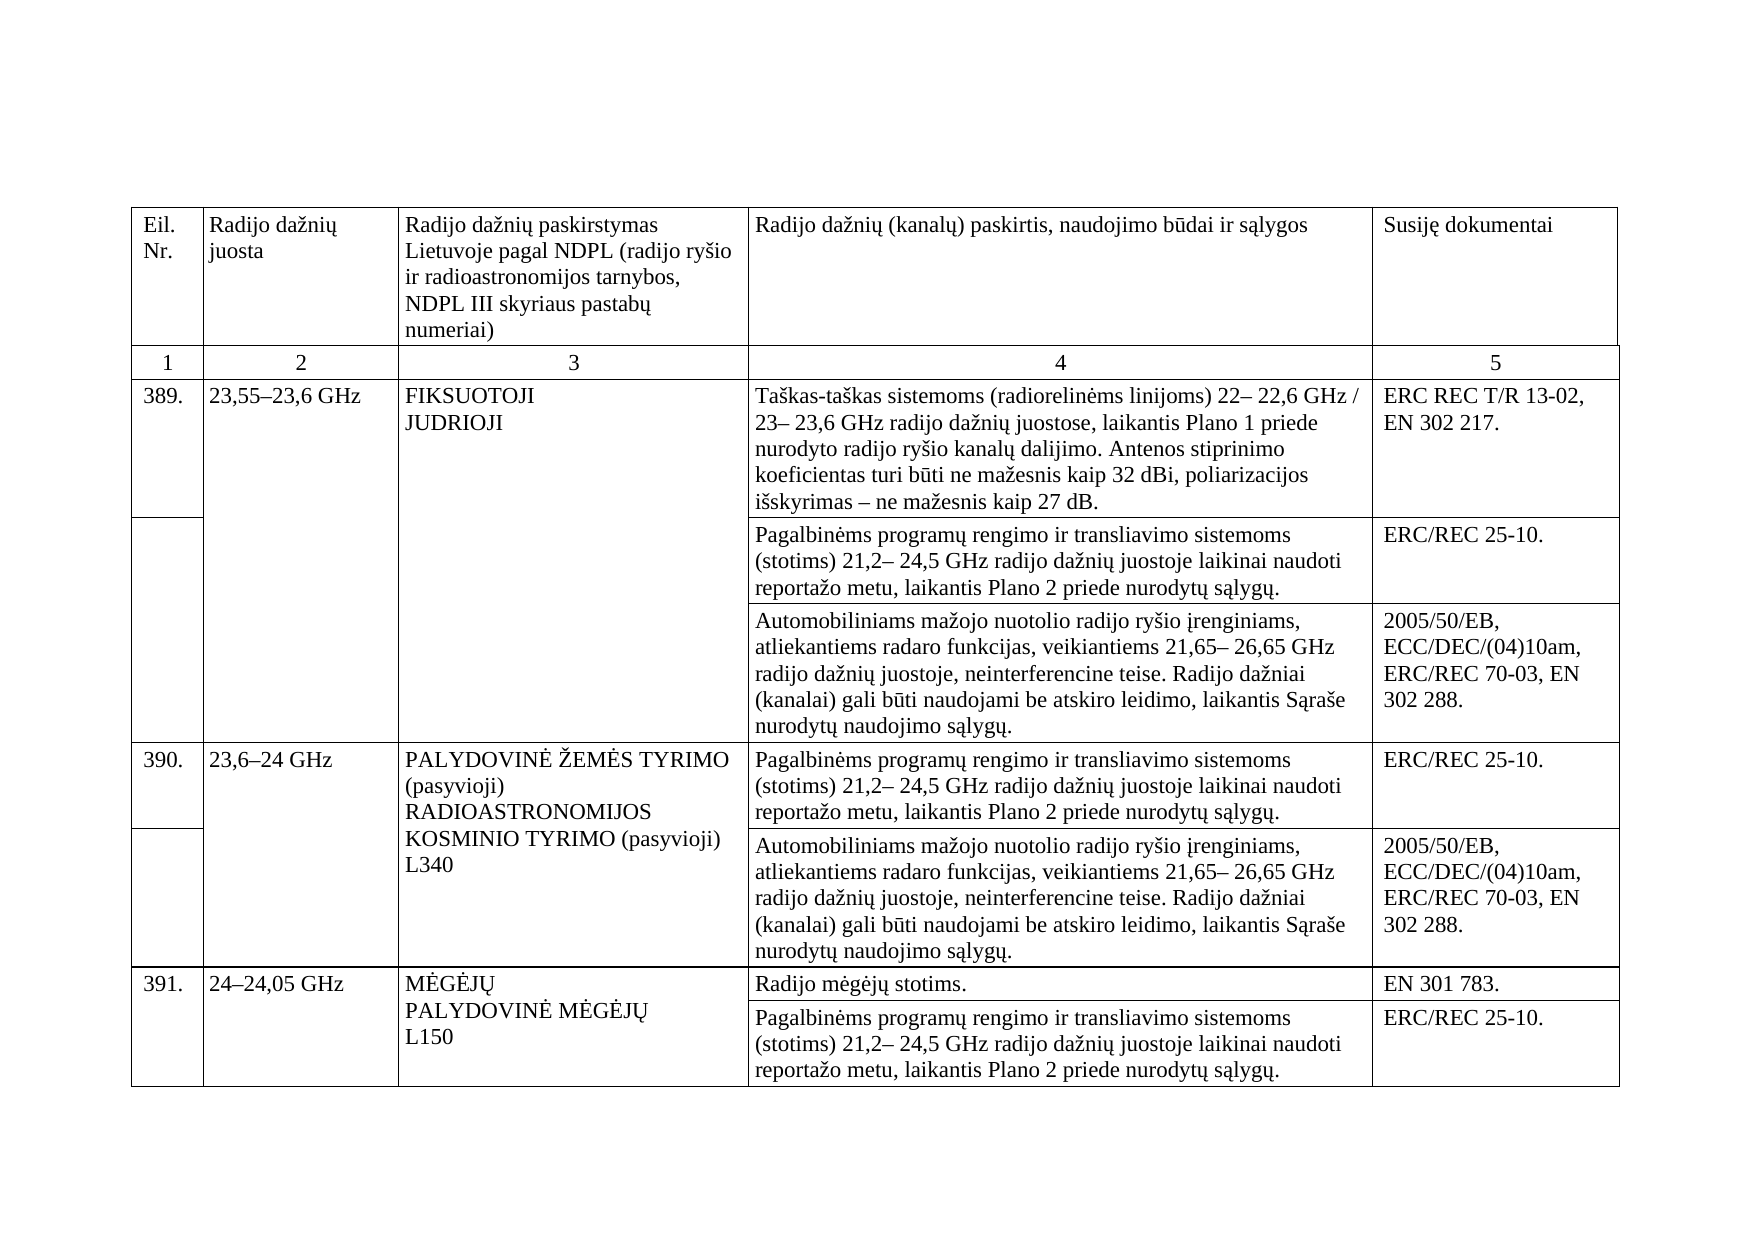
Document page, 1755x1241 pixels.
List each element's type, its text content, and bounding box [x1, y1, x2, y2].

table_cell 3 [399, 346, 748, 378]
table_cell Pagalbinėms programų rengimo ir transliavimo sistemoms (stotims) 21,2– 24,5 GHz radijo dažnių juostoje laikinai naudoti reportažo metu, laikantis Plano 2 priede nurodytų sąlygų. [749, 518, 1372, 603]
table_cell ERC/REC 25-10. [1373, 743, 1619, 828]
table_cell ERC REC T/R 13-02, EN 302 217. [1373, 380, 1619, 517]
table_cell 23,6–24 GHz [204, 743, 398, 966]
table_cell 4 [749, 346, 1372, 378]
table_cell 389. [132, 380, 203, 517]
table_cell PALYDOVINĖ ŽEMĖS TYRIMO (pasyvioji) RADIOASTRONOMIJOS KOSMINIO TYRIMO (pasyvioji) L340 [399, 743, 748, 966]
table_header Eil. Nr. [132, 208, 203, 345]
table_cell 24–24,05 GHz [204, 968, 398, 1086]
table_header Radijo dažnių (kanalų) paskirtis, naudojimo būdai ir sąlygos [749, 208, 1372, 345]
table_cell ERC/REC 25-10. [1373, 518, 1619, 603]
table_cell [132, 829, 203, 966]
table_cell MĖGĖJŲ PALYDOVINĖ MĖGĖJŲ L150 [399, 968, 748, 1086]
table_cell Automobiliniams mažojo nuotolio radijo ryšio įrenginiams, atliekantiems radaro funkcijas, veikiantiems 21,65– 26,65 GHz radijo dažnių juostoje, neinterferencine teise. Radijo dažniai (kanalai) gali būti naudojami be atskiro leidimo, laikantis Sąraše nurodytų naudojimo sąlygų. [749, 829, 1372, 966]
table_header Radijo dažnių paskirstymas Lietuvoje pagal NDPL (radijo ryšio ir radioastronomijos tarnybos, NDPL III skyriaus pastabų numeriai) [399, 208, 748, 345]
table_cell ERC/REC 25-10. [1373, 1001, 1619, 1086]
table_cell Taškas-taškas sistemoms (radiorelinėms linijoms) 22– 22,6 GHz / 23– 23,6 GHz radijo dažnių juostose, laikantis Plano 1 priede nurodyto radijo ryšio kanalų dalijimo. Antenos stiprinimo koeficientas turi būti ne mažesnis kaip 32 dBi, poliarizacijos išskyrimas – ne mažesnis kaip 27 dB. [749, 380, 1372, 517]
table_cell Automobiliniams mažojo nuotolio radijo ryšio įrenginiams, atliekantiems radaro funkcijas, veikiantiems 21,65– 26,65 GHz radijo dažnių juostoje, neinterferencine teise. Radijo dažniai (kanalai) gali būti naudojami be atskiro leidimo, laikantis Sąraše nurodytų naudojimo sąlygų. [749, 604, 1372, 742]
table_cell FIKSUOTOJI JUDRIOJI [399, 380, 748, 742]
table_cell 391. [132, 968, 203, 1086]
table_header Radijo dažnių juosta [204, 208, 398, 345]
table_cell 390. [132, 743, 203, 828]
table_cell 2 [204, 346, 398, 378]
table_cell Pagalbinėms programų rengimo ir transliavimo sistemoms (stotims) 21,2– 24,5 GHz radijo dažnių juostoje laikinai naudoti reportažo metu, laikantis Plano 2 priede nurodytų sąlygų. [749, 1001, 1372, 1086]
table_header Susiję dokumentai [1373, 208, 1617, 345]
table_cell [132, 518, 203, 742]
table_cell Radijo mėgėjų stotims. [749, 968, 1372, 999]
table_cell 5 [1373, 346, 1619, 378]
table_cell 2005/50/EB, ECC/DEC/(04)10am, ERC/REC 70-03, EN 302 288. [1373, 829, 1619, 966]
table_cell 23,55–23,6 GHz [204, 380, 398, 742]
table_cell Pagalbinėms programų rengimo ir transliavimo sistemoms (stotims) 21,2– 24,5 GHz radijo dažnių juostoje laikinai naudoti reportažo metu, laikantis Plano 2 priede nurodytų sąlygų. [749, 743, 1372, 828]
table_cell 2005/50/EB, ECC/DEC/(04)10am, ERC/REC 70-03, EN 302 288. [1373, 604, 1619, 742]
table_cell 1 [132, 346, 203, 378]
table_cell EN 301 783. [1373, 968, 1619, 999]
